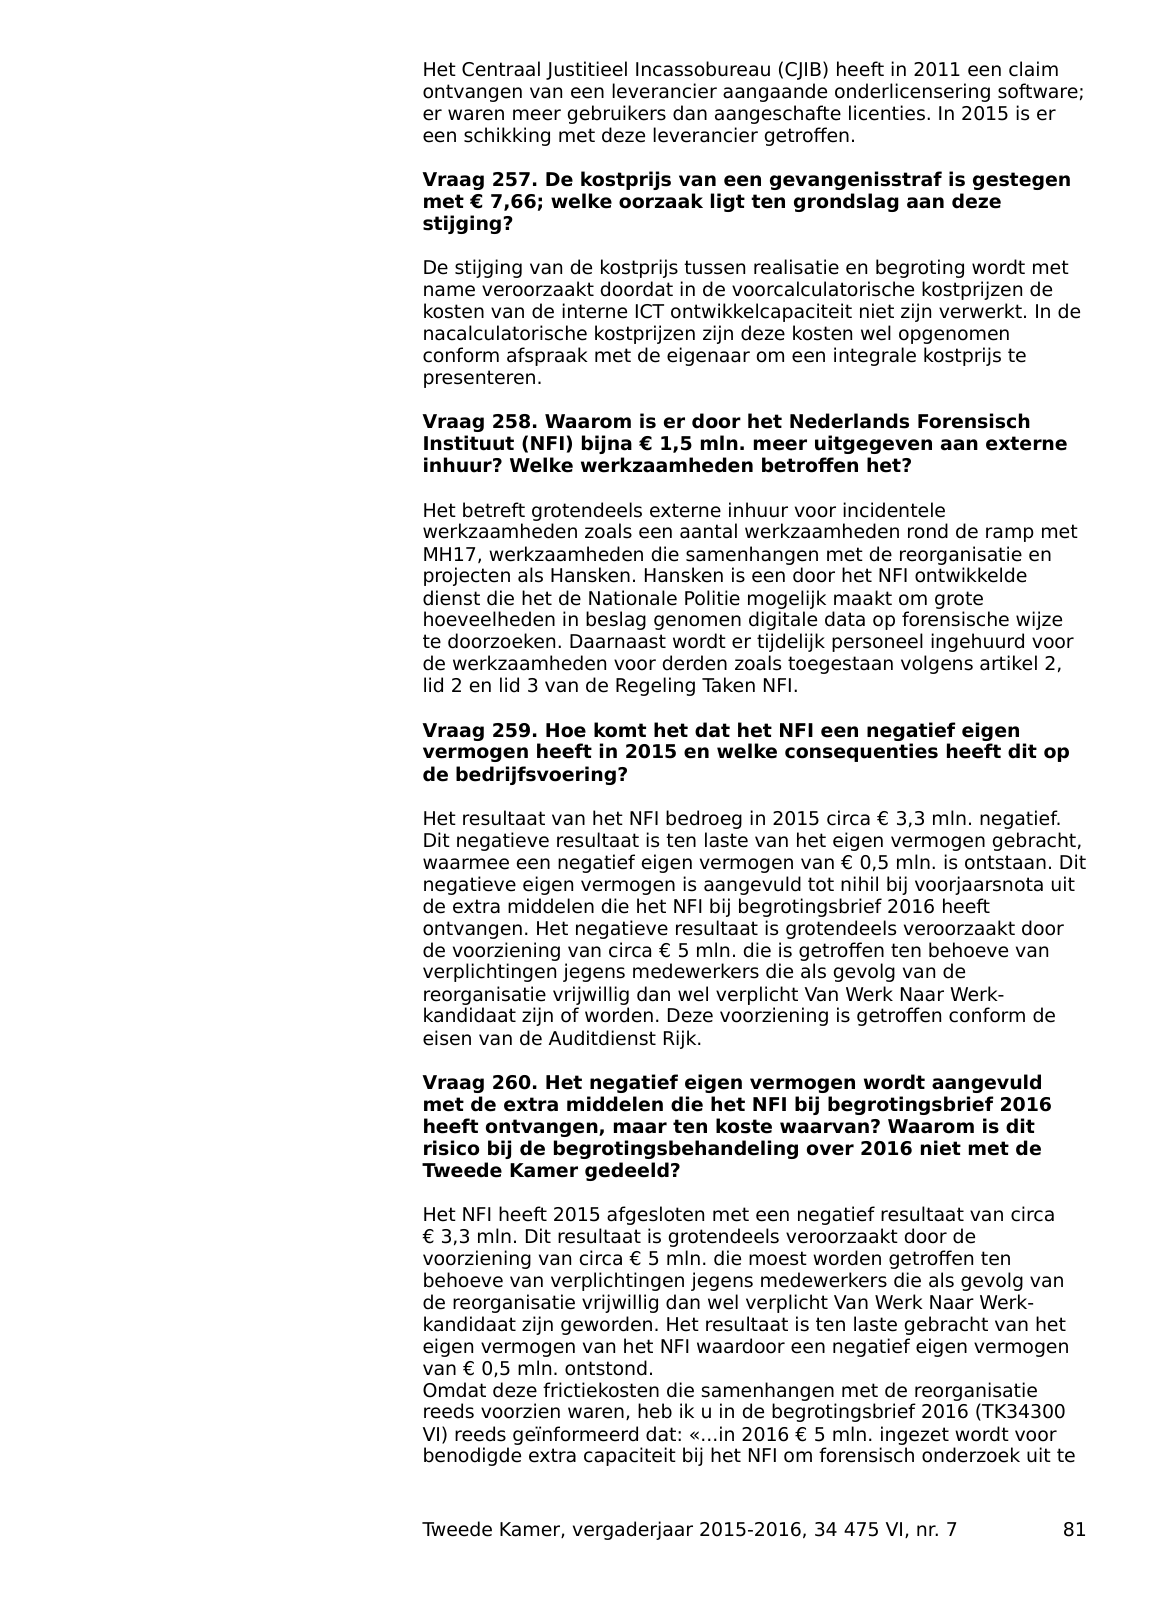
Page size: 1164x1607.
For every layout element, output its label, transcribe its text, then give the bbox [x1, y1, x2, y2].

text Vraag 260. Het negatief eigen vermogen wordt aangevuld met de extra middelen die het NFI bij begrotingsbrief 2016 heeft ontvangen, maar ten koste waarvan? Waarom is dit risico bij de begrotingsbehandeling over 2016 niet met de Tweede Kamer gedeeld? [422, 1072, 1087, 1181]
text Vraag 257. De kostprijs van een gevangenisstraf is gestegen met € 7,66; welke oorzaak ligt ten grondslag aan deze stijging? [422, 169, 1087, 235]
text Het resultaat van het NFI bedroeg in 2015 circa € 3,3 mln. negatief. Dit negatieve resultaat is ten laste van het eigen vermogen gebracht, waarmee een negatief eigen vermogen van € 0,5 mln. is ontstaan. Dit negatieve eigen vermogen is aangevuld tot nihil bij voorjaarsnota uit de extra middelen die het NFI bij begrotingsbrief 2016 heeft ontvangen. Het negatieve resultaat is grotendeels veroorzaakt door de voorziening van circa € 5 mln. die is getroffen ten behoeve van verplichtingen jegens medewerkers die als gevolg van de reorganisatie vrijwillig dan wel verplicht Van Werk Naar Werk-kandidaat zijn of worden. Deze voorziening is getroffen conform de eisen van de Auditdienst Rijk. [422, 808, 1087, 1049]
text Vraag 259. Hoe komt het dat het NFI een negatief eigen vermogen heeft in 2015 en welke consequenties heeft dit op de bedrijfsvoering? [422, 719, 1087, 785]
text Omdat deze frictiekosten die samenhangen met de reorganisatie reeds voorzien waren, heb ik u in de begrotingsbrief 2016 (TK34300 VI) reeds geïnformeerd dat: «...in 2016 € 5 mln. ingezet wordt voor benodigde extra capaciteit bij het NFI om forensisch onderzoek uit te [422, 1379, 1087, 1467]
text Het NFI heeft 2015 afgesloten met een negatief resultaat van circa € 3,3 mln. Dit resultaat is grotendeels veroorzaakt door de voorziening van circa € 5 mln. die moest worden getroffen ten behoeve van verplichtingen jegens medewerkers die als gevolg van de reorganisatie vrijwillig dan wel verplicht Van Werk Naar Werk-kandidaat zijn geworden. Het resultaat is ten laste gebracht van het eigen vermogen van het NFI waardoor een negatief eigen vermogen van € 0,5 mln. ontstond. [422, 1204, 1087, 1379]
text Vraag 258. Waarom is er door het Nederlands Forensisch Instituut (NFI) bijna € 1,5 mln. meer uitgegeven aan externe inhuur? Welke werkzaamheden betroffen het? [422, 411, 1087, 477]
text Het Centraal Justitieel Incassobureau (CJIB) heeft in 2011 een claim ontvangen van een leverancier aangaande onderlicensering software; er waren meer gebruikers dan aangeschafte licenties. In 2015 is er een schikking met deze leverancier getroffen. [422, 59, 1087, 147]
text Het betreft grotendeels externe inhuur voor incidentele werkzaamheden zoals een aantal werkzaamheden rond de ramp met MH17, werkzaamheden die samenhangen met de reorganisatie en projecten als Hansken. Hansken is een door het NFI ontwikkelde dienst die het de Nationale Politie mogelijk maakt om grote hoeveelheden in beslag genomen digitale data op forensische wijze te doorzoeken. Daarnaast wordt er tijdelijk personeel ingehuurd voor de werkzaamheden voor derden zoals toegestaan volgens artikel 2, lid 2 en lid 3 van de Regeling Taken NFI. [422, 499, 1087, 697]
text De stijging van de kostprijs tussen realisatie en begroting wordt met name veroorzaakt doordat in de voorcalculatorische kostprijzen de kosten van de interne ICT ontwikkelcapaciteit niet zijn verwerkt. In de nacalculatorische kostprijzen zijn deze kosten wel opgenomen conform afspraak met de eigenaar om een integrale kostprijs te presenteren. [422, 257, 1087, 389]
